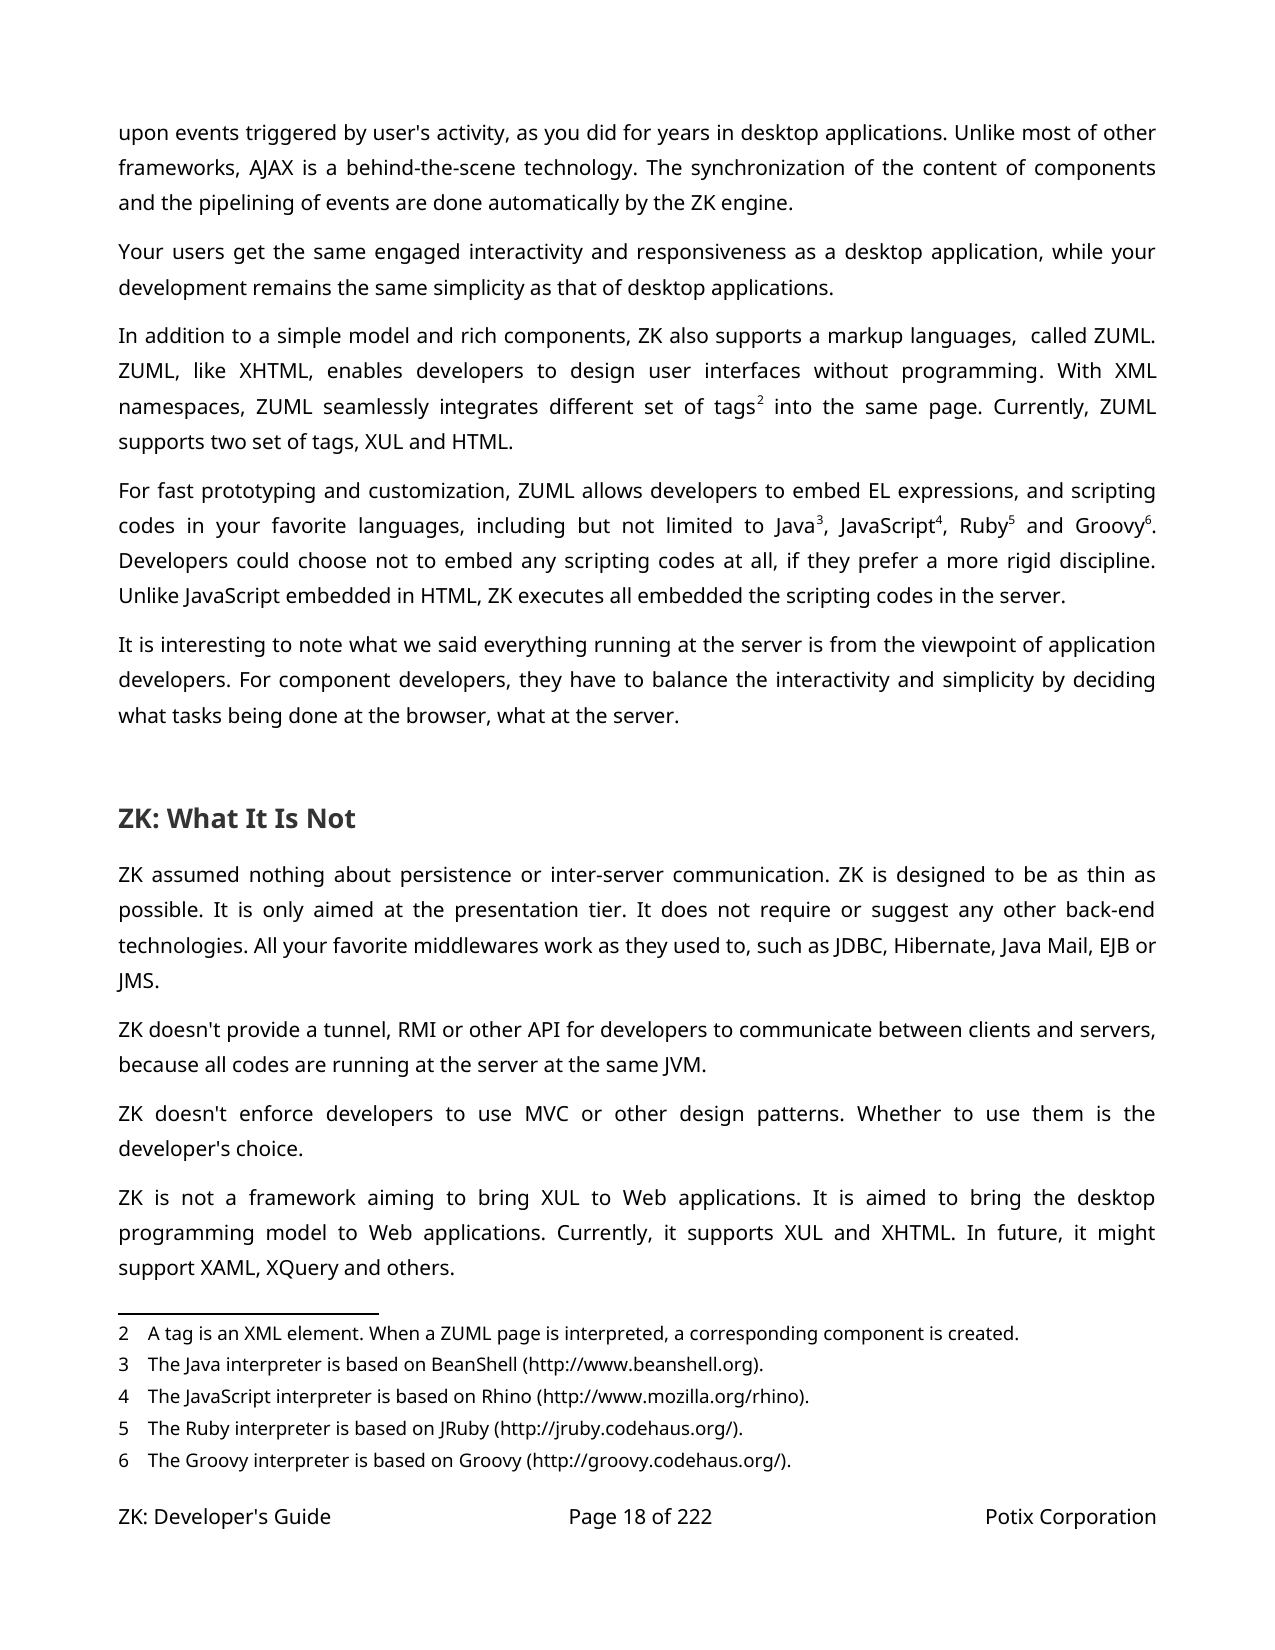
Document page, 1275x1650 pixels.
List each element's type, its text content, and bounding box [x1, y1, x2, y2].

text upon events triggered by user's activity, as you did for years in desktop applications. Unlike most of other frameworks, AJAX is a behind-the-scene technology. The synchronization of the content of components and the pipelining of events are done automatically by the ZK engine. [118, 118, 1157, 217]
text Your users get the same engaged interactivity and responsiveness as a desktop application, while your development remains the same simplicity as that of desktop applications. [118, 237, 1157, 301]
subtitle ZK: What It Is Not [118, 800, 1157, 837]
text A tag is an XML element. When a ZUML page is interpreted, a corresponding component is created. [118, 1320, 1157, 1345]
text In addition to a simple model and rich components, ZK also supports a markup languages, called ZUML. ZUML, like XHTML, enables developers to design user interfaces without programming. With XML namespaces, ZUML seamlessly integrates different set of tags into the same page. Currently, ZUML supports two set of tags, XUL and HTML. [118, 321, 1157, 455]
text The Ruby interpreter is based on JRuby (http://jruby.codehaus.org/). [118, 1416, 1157, 1441]
text ZK assumed nothing about persistence or inter-server communication. ZK is designed to be as thin as possible. It is only aimed at the presentation tier. It does not require or suggest any other back-end technologies. All your favorite middlewares work as they used to, such as JDBC, Hibernate, Java Mail, EJB or JMS. [118, 860, 1157, 994]
text ZK is not a framework aiming to bring XUL to Web applications. It is aimed to bring the desktop programming model to Web applications. Currently, it supports XUL and XHTML. In future, it might support XAML, XQuery and others. [118, 1183, 1157, 1282]
text The Java interpreter is based on BeanShell (http://www.beanshell.org). [118, 1352, 1157, 1377]
text ZK doesn't enforce developers to use MVC or other design patterns. Whether to use them is the developer's choice. [118, 1099, 1157, 1162]
text ZK doesn't provide a tunnel, RMI or other API for developers to communicate between clients and servers, because all codes are running at the server at the same JVM. [118, 1015, 1157, 1078]
text It is interesting to note what we said everything running at the server is from the viewpoint of application developers. For component developers, they have to balance the interactivity and simplicity by deciding what tasks being done at the browser, what at the server. [118, 630, 1157, 729]
text The Groovy interpreter is based on Groovy (http://groovy.codehaus.org/). [118, 1447, 1157, 1473]
text The JavaScript interpreter is based on Rhino (http://www.mozilla.org/rhino). [118, 1384, 1157, 1409]
text For fast prototyping and customization, ZUML allows developers to embed EL expressions, and scripting codes in your favorite languages, including but not limited to Java, JavaScript, Ruby and Groovy. Developers could choose not to embed any scripting codes at all, if they prefer a more rigid discipline. Unlike JavaScript embedded in HTML, ZK executes all embedded the scripting codes in the server. [118, 476, 1157, 610]
